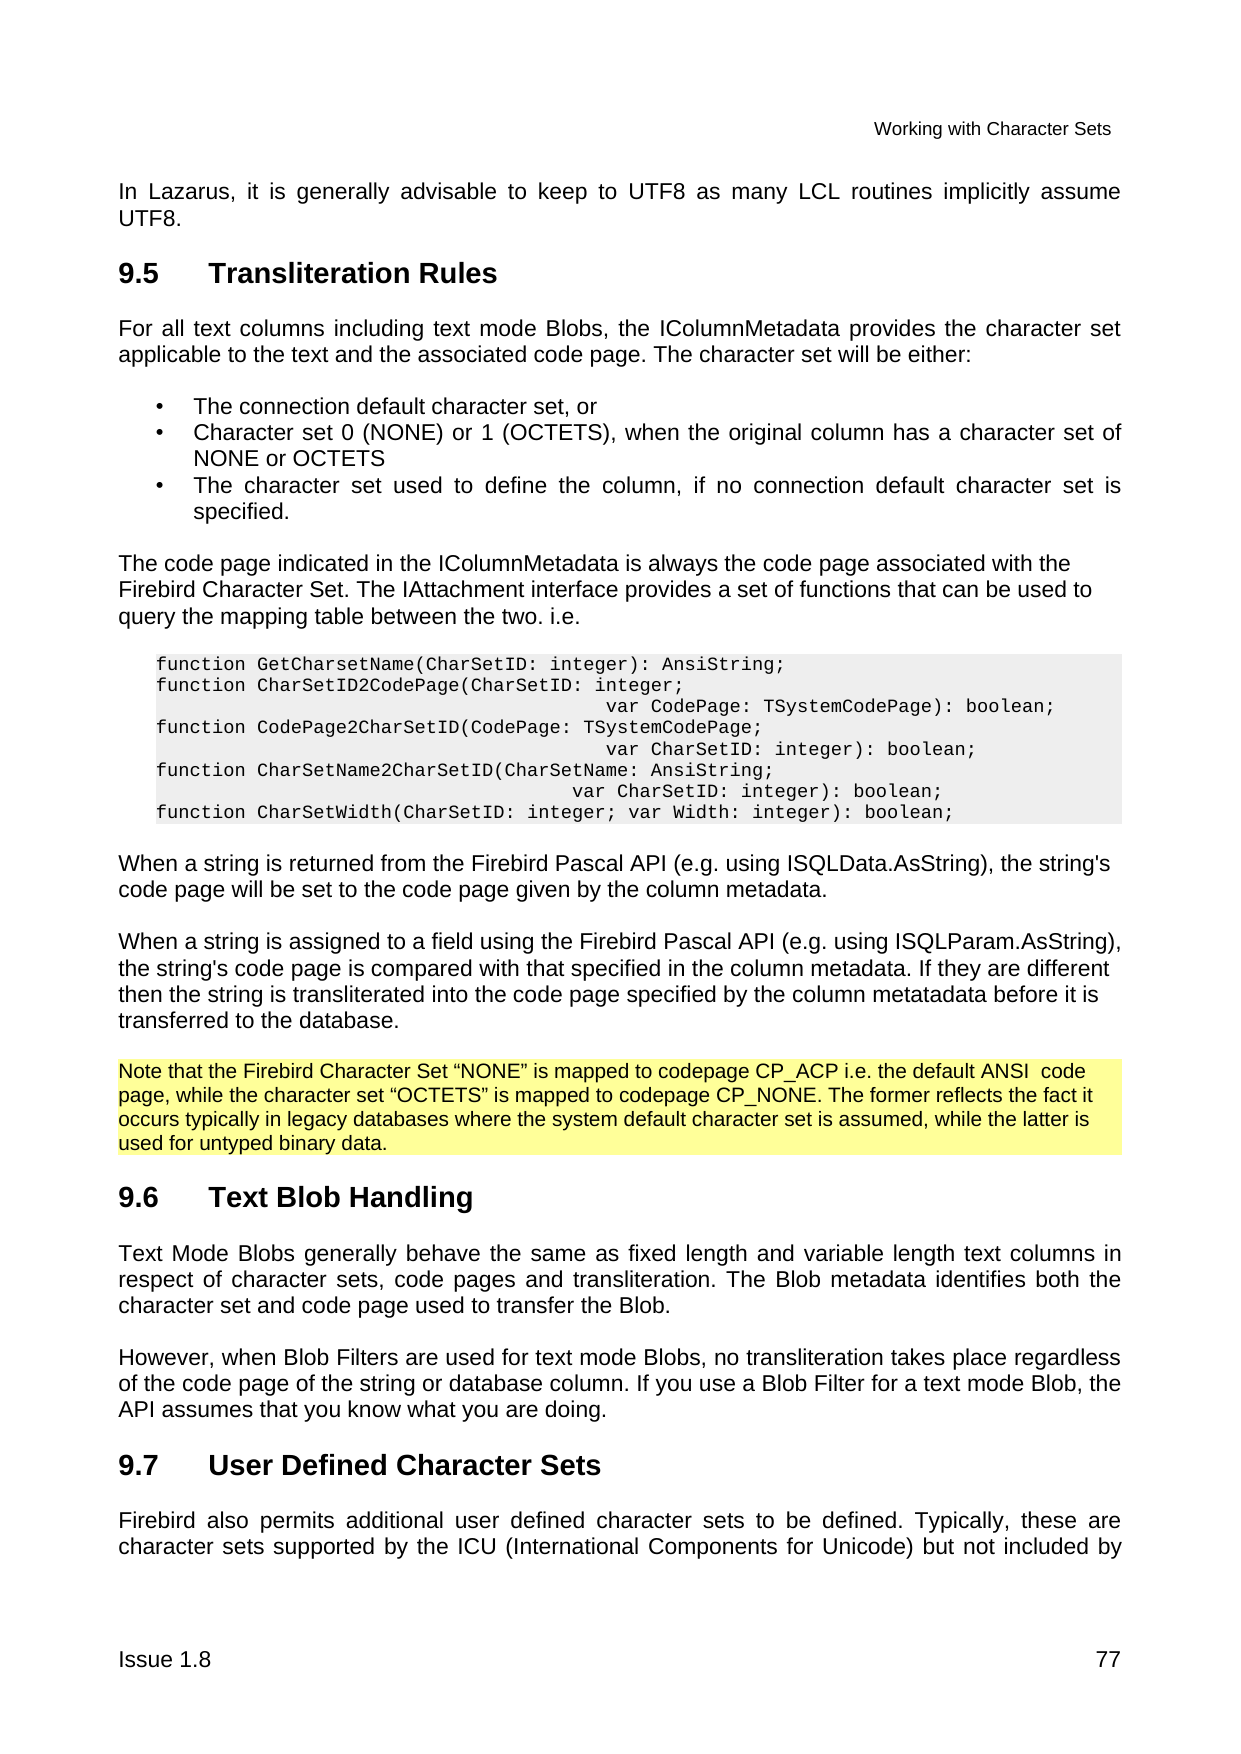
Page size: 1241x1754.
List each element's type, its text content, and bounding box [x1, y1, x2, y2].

text However, when Blob Filters are used for text mode Blobs, no transliteration takes place regardless of the code page of the string or database column. If you use a Blob Filter for a text mode Blob, the API assumes that you know what you are doing. [118, 1344, 1122, 1423]
subtitle Text Blob Handling [118, 1181, 1122, 1214]
text When a string is assigned to a field using the Firebird Pascal API (e.g. using ISQLParam.AsString), the string's code page is compared with that specified in the column metadata. If they are different then the string is transliterated into the code page specified by the column metatadata before it is transferred to the database. [118, 928, 1122, 1034]
text For all text columns including text mode Blobs, the IColumnMetadata provides the character set applicable to the text and the associated code page. The character set will be either: [118, 315, 1122, 368]
text Text Mode Blobs generally behave the same as fixed length and variable length text columns in respect of character sets, code pages and transliteration. The Blob metadata identifies both the character set and code page used to transfer the Blob. [118, 1239, 1122, 1319]
text function CodePage2CharSetID(CodePage: TSystemCodePage; [156, 718, 1122, 739]
text var CharSetID: integer): boolean; [156, 782, 1122, 803]
text function CharSetWidth(CharSetID: integer; var Width: integer): boolean; [156, 803, 1122, 824]
text var CodePage: TSystemCodePage): boolean; [156, 697, 1122, 718]
text function CharSetID2CodePage(CharSetID: integer; [156, 676, 1122, 697]
text var CharSetID: integer): boolean; [156, 739, 1122, 761]
list Character set 0 (NONE) or 1 (OCTETS), when the original column has a character set of NONE or OCTETS [156, 419, 1122, 472]
subtitle Transliteration Rules [118, 256, 1122, 289]
text When a string is returned from the Firebird Pascal API (e.g. using ISQLData.AsString), the string's code page will be set to the code page given by the column metadata. [118, 850, 1122, 903]
subtitle User Defined Character Sets [118, 1448, 1122, 1481]
text The code page indicated in the IColumnMetadata is always the code page associated with the Firebird Character Set. The IAttachment interface provides a set of functions that can be used to query the mapping table between the two. i.e. [118, 550, 1122, 629]
text function GetCharsetName(CharSetID: integer): AnsiString; [156, 654, 1122, 676]
text function CharSetName2CharSetID(CharSetName: AnsiString; [156, 761, 1122, 782]
list The character set used to define the column, if no connection default character set is specified. [156, 472, 1122, 524]
text In Lazarus, it is generally advisable to keep to UTF8 as many LCL routines implicitly assume UTF8. [118, 178, 1122, 231]
list The connection default character set, or [156, 393, 1122, 419]
text Firebird also permits additional user defined character sets to be defined. Typically, these are character sets supported by the ICU (International Components for Unicode) but not included by [118, 1507, 1122, 1559]
text Note that the Firebird Character Set “NONE” is mapped to codepage CP_ACP i.e. the default ANSI code page, while the character set “OCTETS” is mapped to codepage CP_NONE. The former reflects the fact it occurs typically in legacy databases where the system default character set is assumed, while the latter is used for untyped binary data. [118, 1059, 1122, 1155]
